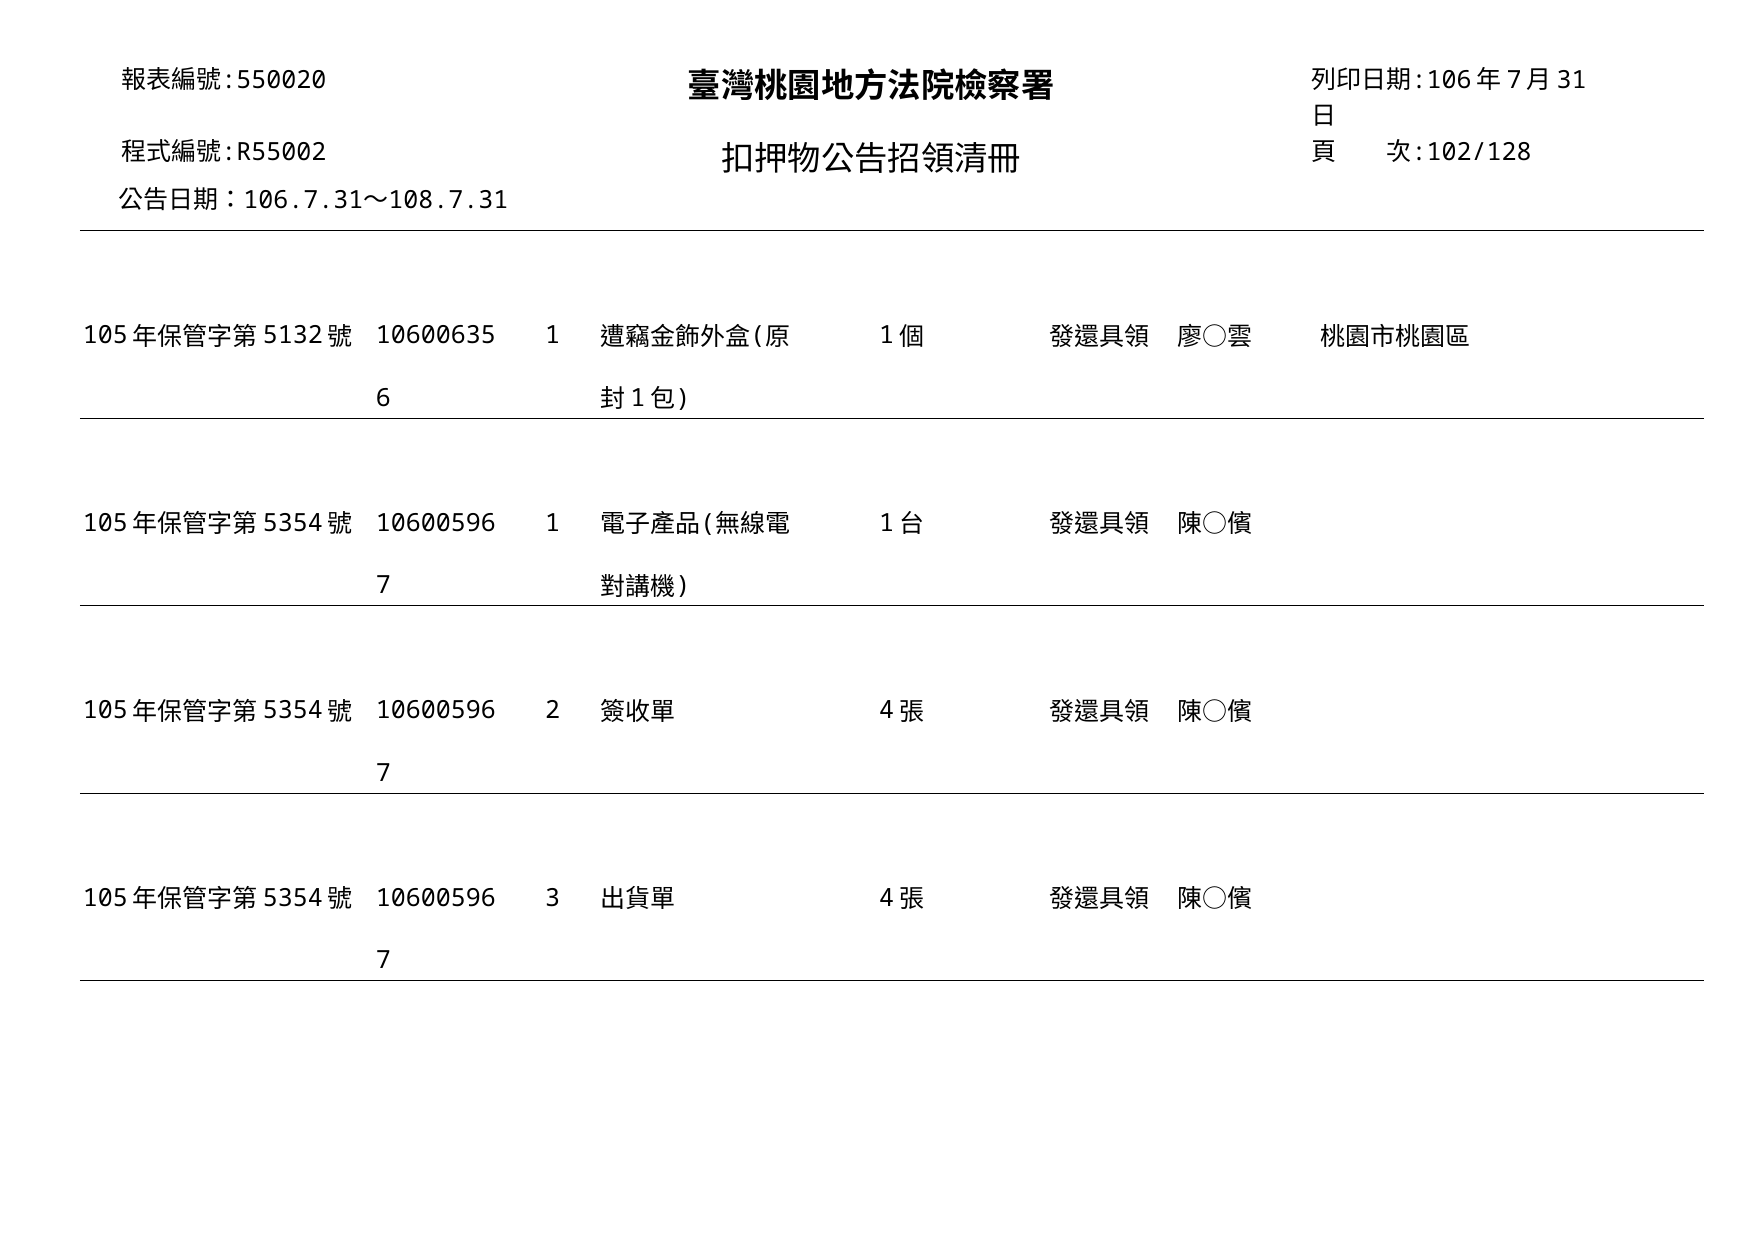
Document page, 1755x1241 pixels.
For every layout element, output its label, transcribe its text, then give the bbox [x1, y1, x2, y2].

table_cell 陳○儐 [1175, 419, 1317, 605]
table_cell [927, 794, 1046, 980]
table_cell 發還具領 [1046, 606, 1175, 792]
table_cell 105年保管字第5354號 [80, 606, 373, 792]
table_cell 105年保管字第5354號 [80, 794, 373, 980]
table_cell [927, 606, 1046, 792]
table_cell 4張 [808, 794, 927, 980]
table_cell [1575, 606, 1704, 792]
table_cell 106005967 [373, 606, 507, 792]
table_cell 陳○儐 [1175, 606, 1317, 792]
table_cell [1575, 419, 1704, 605]
table_cell 3 [507, 794, 597, 980]
table_cell 106005967 [373, 419, 507, 605]
table_cell 電子產品(無線電對講機) [597, 419, 807, 605]
table_cell [927, 231, 1046, 417]
table_cell 發還具領 [1046, 231, 1175, 417]
table_cell 106006356 [373, 231, 507, 417]
table_cell 1個 [808, 231, 927, 417]
table_cell 廖○雲 [1175, 231, 1317, 417]
table_cell 遭竊金飾外盒(原封1包) [597, 231, 807, 417]
table_cell 陳○儐 [1175, 794, 1317, 980]
table_cell [927, 419, 1046, 605]
table_cell 105年保管字第5354號 [80, 419, 373, 605]
table_cell 出貨單 [597, 794, 807, 980]
table_cell 1 [507, 419, 597, 605]
table_cell 發還具領 [1046, 794, 1175, 980]
table_cell 發還具領 [1046, 419, 1175, 605]
table_cell [1575, 794, 1704, 980]
table_cell [1317, 794, 1575, 980]
table_cell [1317, 606, 1575, 792]
table_cell 1台 [808, 419, 927, 605]
table_cell 106005967 [373, 794, 507, 980]
table_cell 105年保管字第5132號 [80, 231, 373, 417]
table_cell 簽收單 [597, 606, 807, 792]
table_cell [1317, 419, 1575, 605]
table_cell 1 [507, 231, 597, 417]
table_cell 4張 [808, 606, 927, 792]
table_cell [1575, 231, 1704, 417]
table_cell 2 [507, 606, 597, 792]
table_cell 桃園市桃園區 [1317, 231, 1575, 417]
